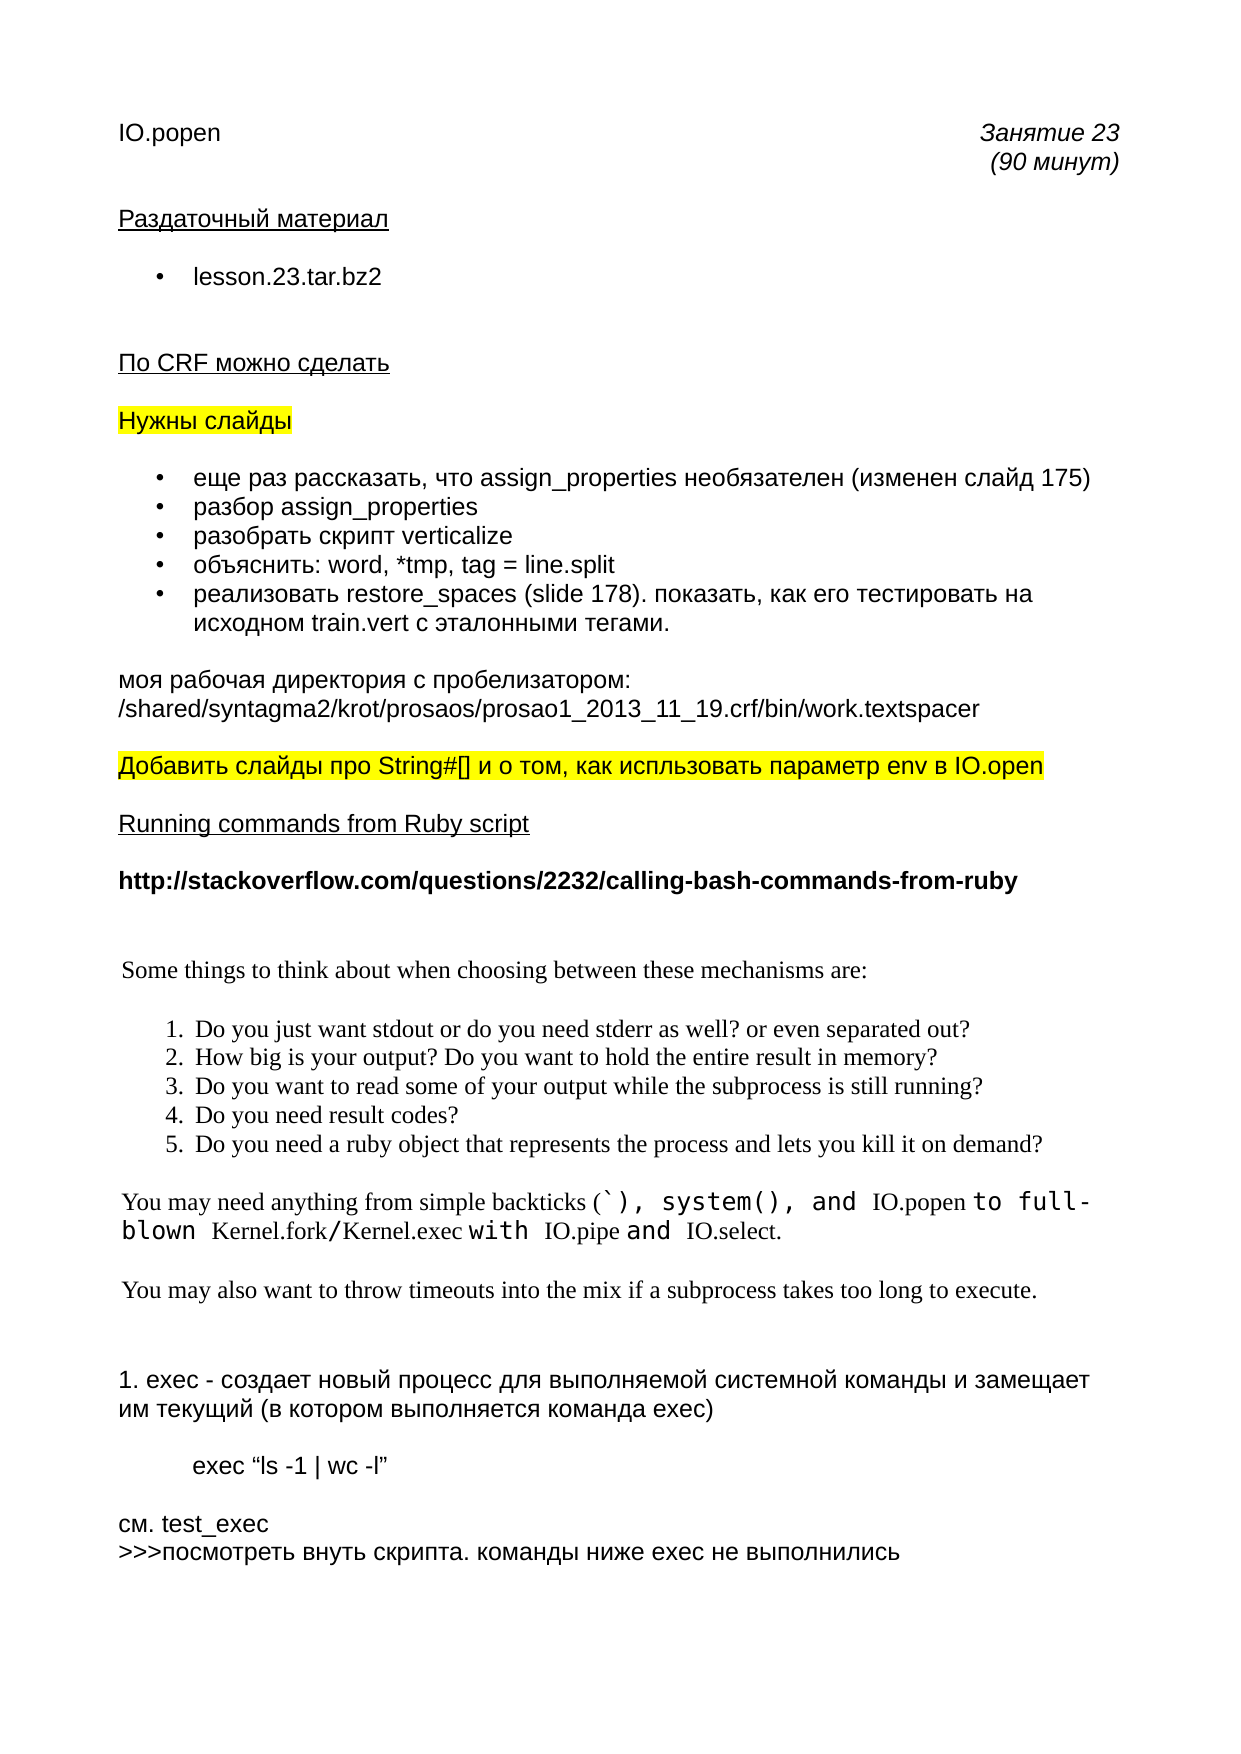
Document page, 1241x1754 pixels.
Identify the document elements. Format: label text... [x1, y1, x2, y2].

text Running commands from Ruby script [118, 809, 1122, 837]
text Раздаточный материал [118, 204, 1122, 233]
text exec “ls -1 | wc -l” [118, 1451, 1122, 1480]
text 1. exec - создает новый процесс для выполняемой системной команды и замещает им текущий (в котором выполняется команда exec) [118, 1365, 1122, 1422]
list объяснить: word, *tmp, tag = line.split [156, 550, 1122, 579]
text http://stackoverflow.com/questions/2232/calling-bash-commands-from-ruby [118, 866, 1122, 895]
table_header IO.popen [118, 118, 758, 176]
text /shared/syntagma2/krot/prosaos/prosao1_2013_11_19.crf/bin/work.textspacer [118, 694, 1122, 722]
list еще раз рассказать, что assign_properties необязателен (изменен слайд 175) [156, 463, 1122, 492]
text Нужны слайды [118, 406, 1122, 434]
table_header Занятие 23 (90 минут) [758, 118, 1122, 176]
text моя рабочая директория с пробелизатором: [118, 665, 1122, 694]
text По CRF можно сделать [118, 348, 1122, 377]
list разбор assign_properties [156, 492, 1122, 521]
table_header Some things to think about when choosing between these mechanisms are: Do you just want stdout or do you need stderr as well? or even separated out? How big is your output? Do you want to hold the entire result in memory? Do you want to read some of your output while the subprocess is still running? Do you need result codes? Do you need a ruby object that represents the process and lets you kill it on demand? You may need anything from simple backticks (`), system(), and IO.popen to full-blown Kernel.fork/Kernel.exec with IO.pipe and IO.select. You may also want to throw timeouts into the mix if a subprocess takes too long to execute. [118, 953, 1122, 1336]
list lesson.23.tar.bz2 [156, 262, 1122, 291]
text Добавить слайды про String#[] и о том, как испльзовать параметр env в IO.open [118, 751, 1122, 780]
list разобрать скрипт verticalize [156, 521, 1122, 550]
text >>>посмотреть внуть скрипта. команды ниже exec не выполнились [118, 1537, 1122, 1566]
text см. test_exec [118, 1508, 1122, 1537]
list реализовать restore_spaces (slide 178). показать, как его тестировать на исходном train.vert с эталонными тегами. [156, 579, 1122, 636]
